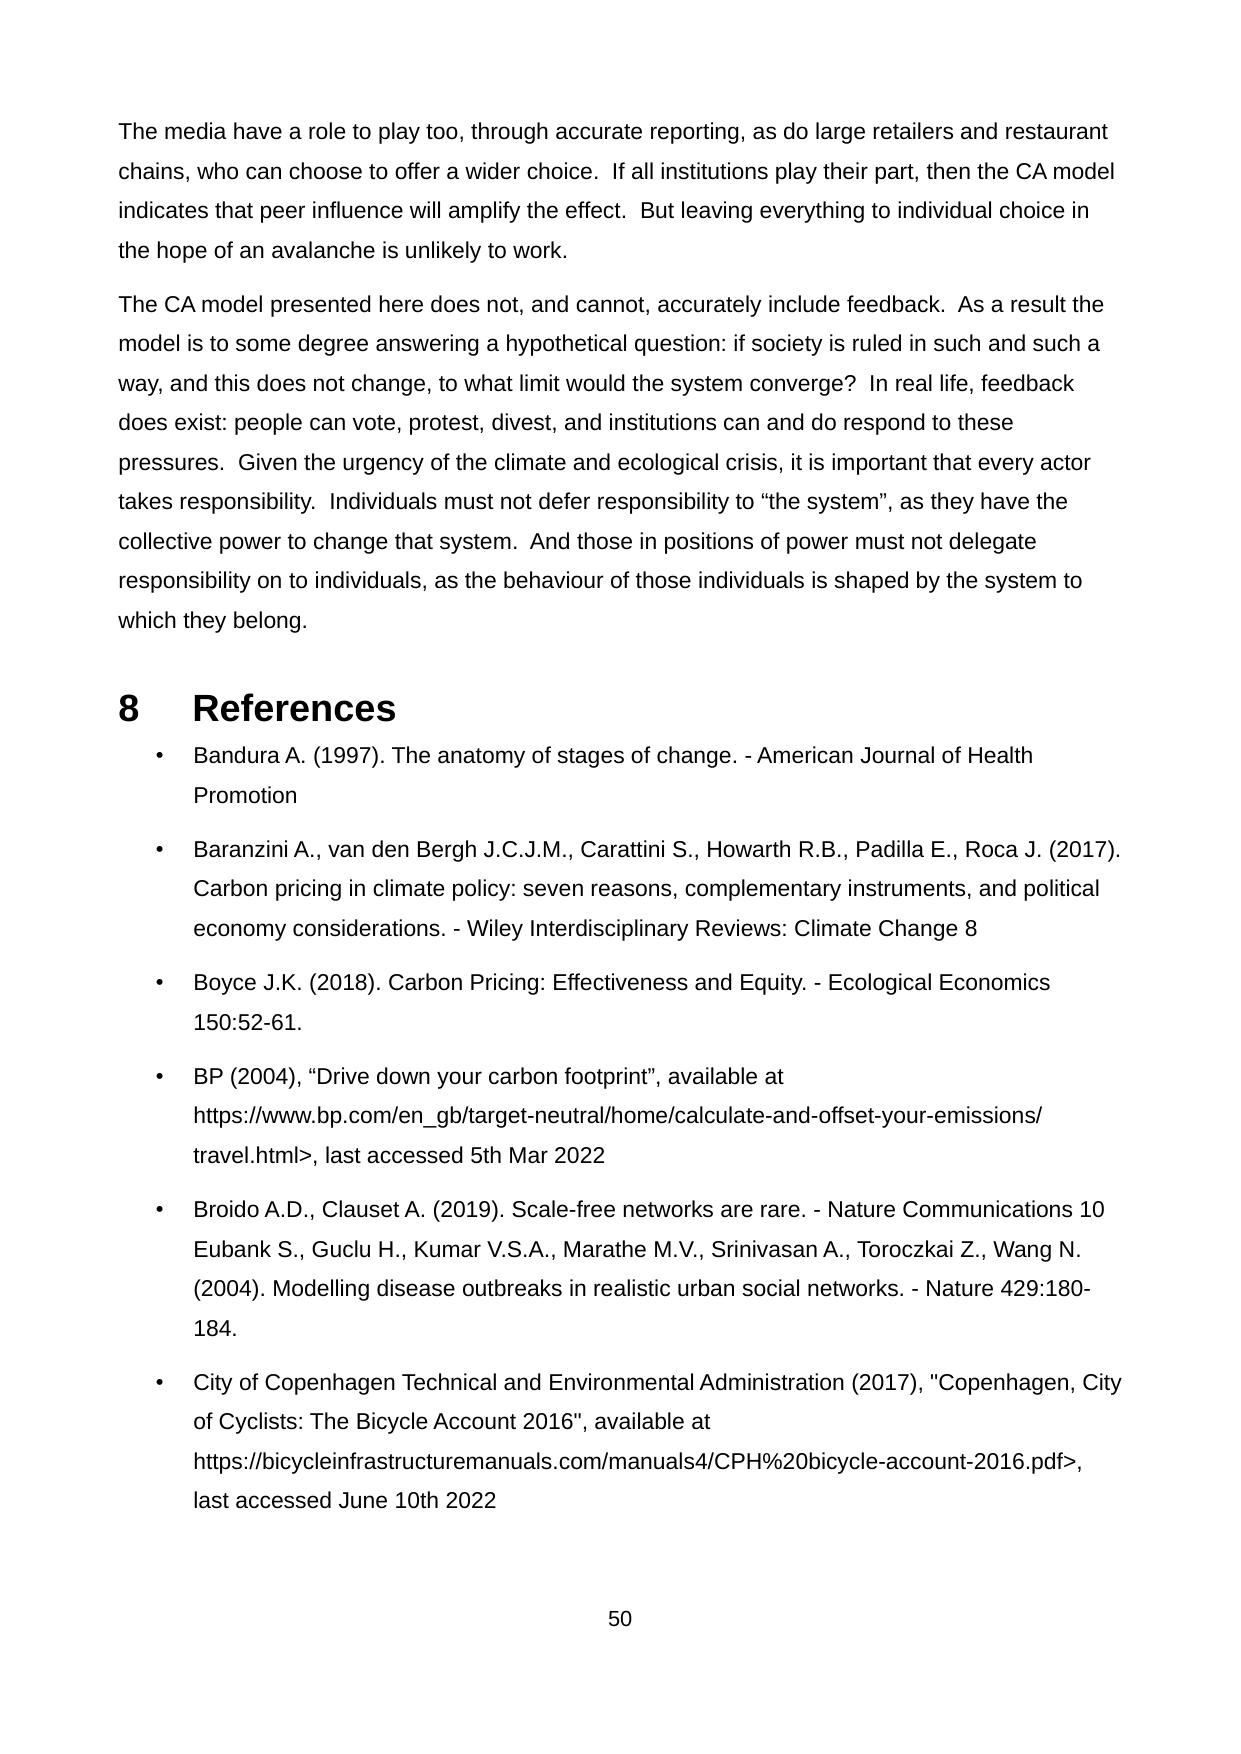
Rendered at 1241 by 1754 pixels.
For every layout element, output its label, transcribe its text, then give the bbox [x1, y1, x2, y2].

text The media have a role to play too, through accurate reporting, as do large retailers and restaurant chains, who can choose to offer a wider choice. If all institutions play their part, then the CA model indicates that peer influence will amplify the effect. But leaving everything to individual choice in the hope of an avalanche is unlikely to work. [118, 118, 1122, 263]
list BP (2004), “Drive down your carbon footprint”, available at https://www.bp.com/en_gb/target-neutral/home/calculate-and-offset-your-emissions/travel.html>, last accessed 5th Mar 2022 [156, 1063, 1122, 1168]
list Baranzini A., van den Bergh J.C.J.M., Carattini S., Howarth R.B., Padilla E., Roca J. (2017). Carbon pricing in climate policy: seven reasons, complementary instruments, and political economy considerations. - Wiley Interdisciplinary Reviews: Climate Change 8 [156, 836, 1122, 941]
list Bandura A. (1997). The anatomy of stages of change. - American Journal of Health Promotion [156, 742, 1122, 808]
list Broido A.D., Clauset A. (2019). Scale-free networks are rare. - Nature Communications 10 Eubank S., Guclu H., Kumar V.S.A., Marathe M.V., Srinivasan A., Toroczkai Z., Wang N. (2004). Modelling disease outbreaks in realistic urban social networks. - Nature 429:180-184. [156, 1196, 1122, 1341]
text The CA model presented here does not, and cannot, accurately include feedback. As a result the model is to some degree answering a hypothetical question: if society is ruled in such and such a way, and this does not change, to what limit would the system converge? In real life, feedback does exist: people can vote, protest, divest, and institutions can and do respond to these pressures. Given the urgency of the climate and ecological crisis, it is important that every actor takes responsibility. Individuals must not defer responsibility to “the system”, as they have the collective power to change that system. And those in positions of power must not delegate responsibility on to individuals, as the behaviour of those individuals is shaped by the system to which they belong. [118, 291, 1122, 633]
list City of Copenhagen Technical and Environmental Administration (2017), "Copenhagen, City of Cyclists: The Bicycle Account 2016", available at https://bicycleinfrastructuremanuals.com/manuals4/CPH%20bicycle-account-2016.pdf>, last accessed June 10th 2022 [156, 1369, 1122, 1513]
list Boyce J.K. (2018). Carbon Pricing: Effectiveness and Equity. - Ecological Economics 150:52-61. [156, 969, 1122, 1035]
subtitle References [118, 686, 1122, 729]
